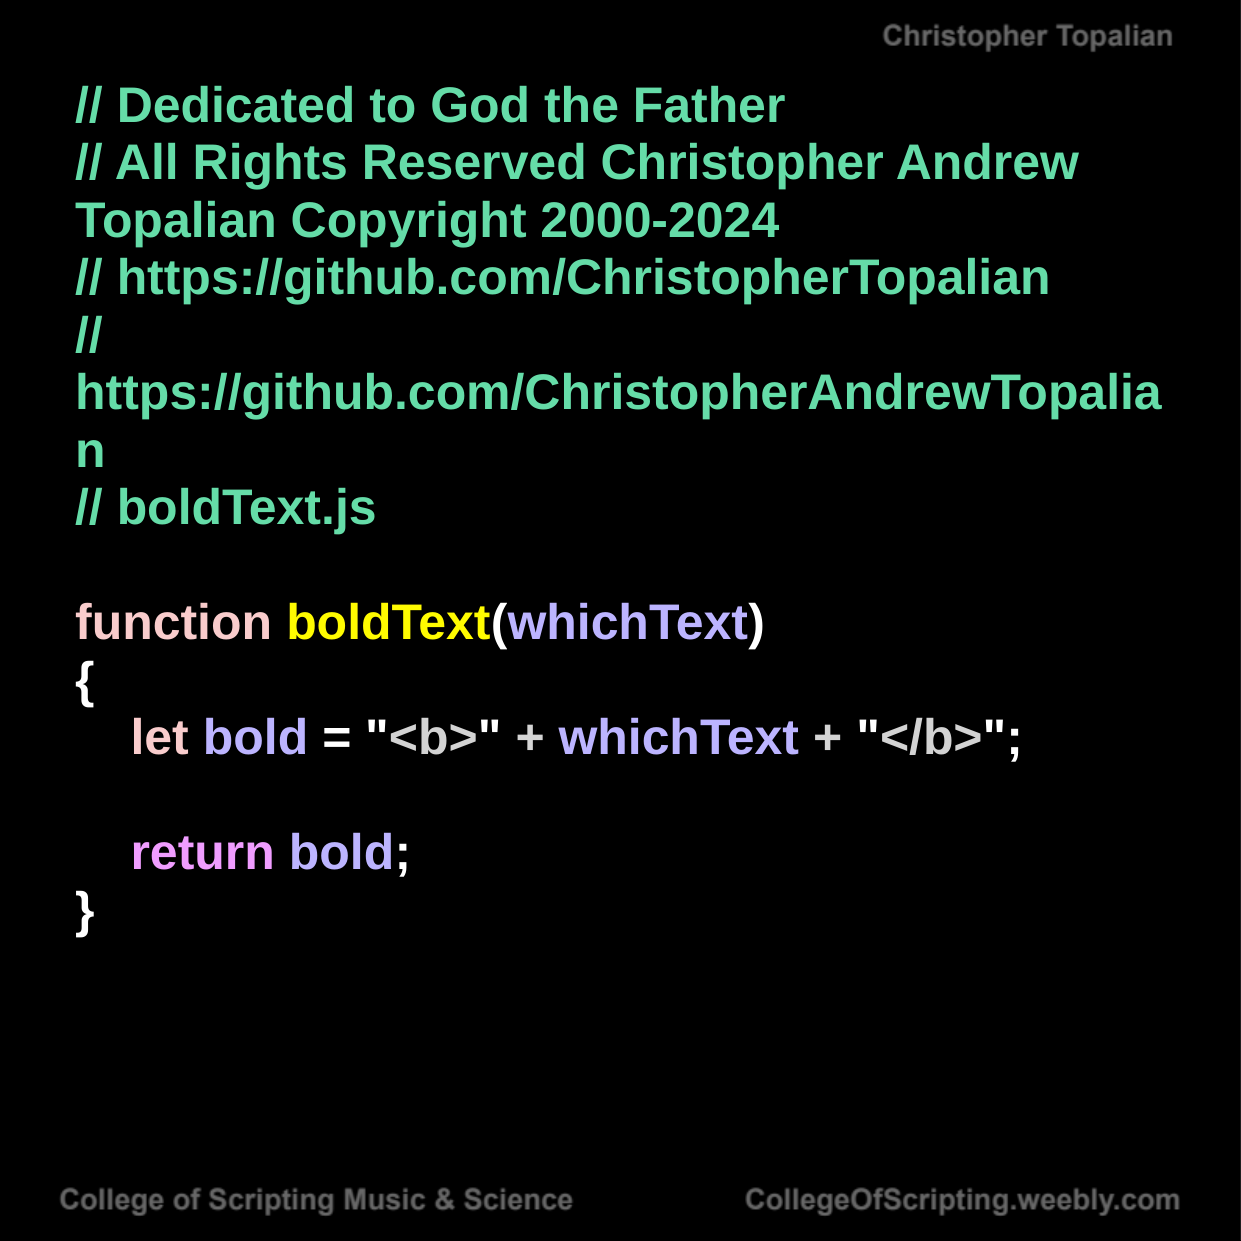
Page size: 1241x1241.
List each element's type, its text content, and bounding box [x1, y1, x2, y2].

text } [75, 880, 1166, 937]
text // https://github.com/ChristopherTopalian [75, 247, 1166, 305]
text let bold = "<b>" + whichText + "</b>"; [75, 707, 1166, 765]
text { [75, 650, 1166, 707]
text return bold; [75, 822, 1166, 880]
text // boldText.js [75, 477, 1166, 535]
text function boldText(whichText) [75, 592, 1166, 650]
text // Dedicated to God the Father [75, 75, 1166, 132]
text // All Rights Reserved Christopher Andrew Topalian Copyright 2000-2024 [75, 132, 1166, 247]
text // https://github.com/ChristopherAndrewTopalian [75, 305, 1166, 477]
